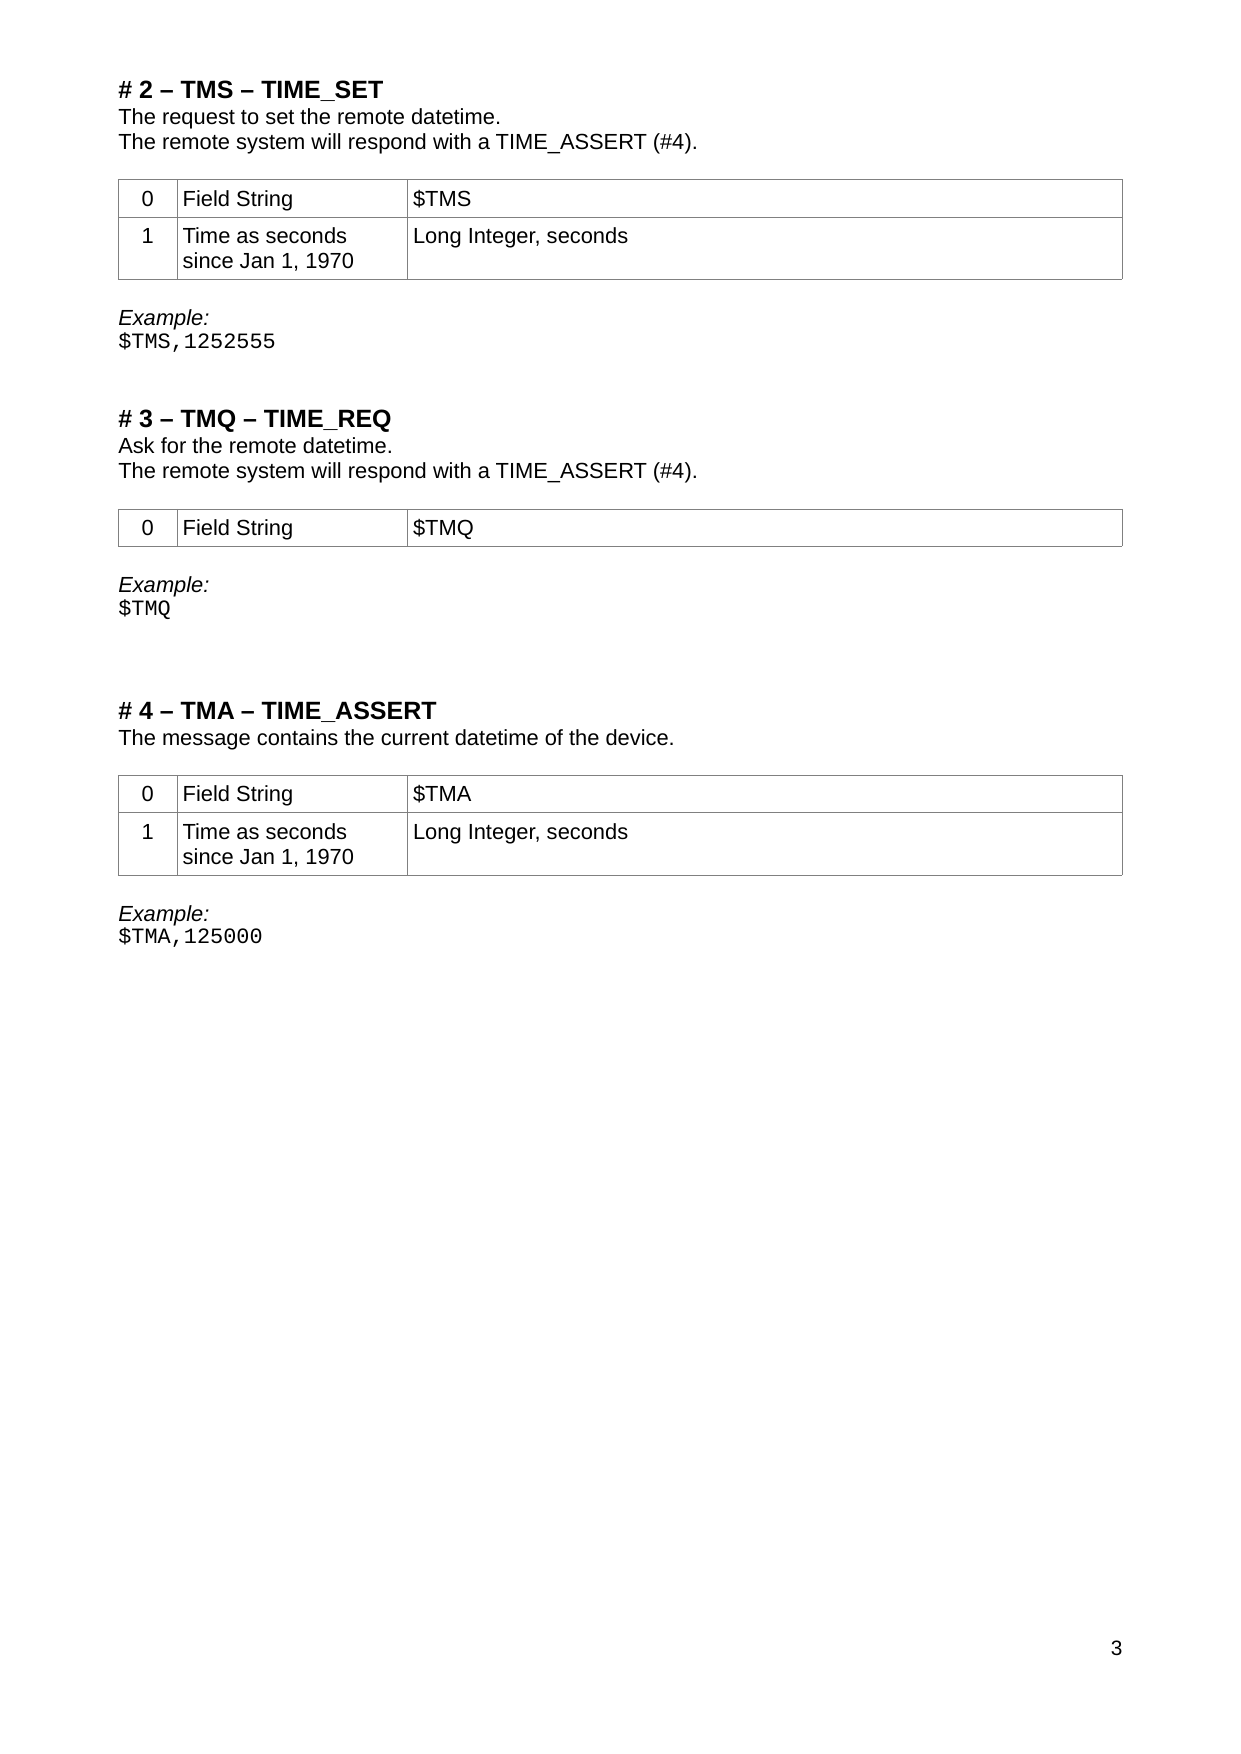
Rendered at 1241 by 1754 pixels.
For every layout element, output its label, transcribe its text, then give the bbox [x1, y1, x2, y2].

text $TMS,1252555 [118, 330, 1122, 355]
table_header 0 [119, 776, 177, 812]
text # 4 – TMA – TIME_ASSERT [118, 696, 1122, 725]
text Example: [118, 572, 1122, 597]
text Example: [118, 900, 1122, 926]
text Example: [118, 305, 1122, 330]
table_cell Long Integer, seconds [408, 813, 1122, 875]
text The remote system will respond with a TIME_ASSERT (#4). [118, 129, 1122, 154]
table_header $TMA [408, 776, 1122, 812]
text # 2 – TMS – TIME_SET [118, 75, 1122, 104]
text The request to set the remote datetime. [118, 104, 1122, 129]
table_cell Time as seconds since Jan 1, 1970 [178, 813, 407, 875]
table_header $TMS [408, 180, 1122, 217]
text $TMA,125000 [118, 926, 1122, 950]
table_cell 1 [119, 218, 177, 279]
text # 3 – TMQ – TIME_REQ [118, 404, 1122, 433]
table_header 0 [119, 180, 177, 217]
table_header Field String [178, 180, 407, 217]
text The remote system will respond with a TIME_ASSERT (#4). [118, 458, 1122, 483]
table_header 0 [119, 510, 177, 546]
text Ask for the remote datetime. [118, 433, 1122, 458]
text $TMQ [118, 597, 1122, 622]
text The message contains the current datetime of the device. [118, 725, 1122, 750]
table_header Field String [178, 776, 407, 812]
table_cell Long Integer, seconds [408, 218, 1122, 279]
table_cell 1 [119, 813, 177, 875]
table_header Field String [178, 510, 407, 546]
table_header $TMQ [408, 510, 1122, 546]
table_cell Time as seconds since Jan 1, 1970 [178, 218, 407, 279]
